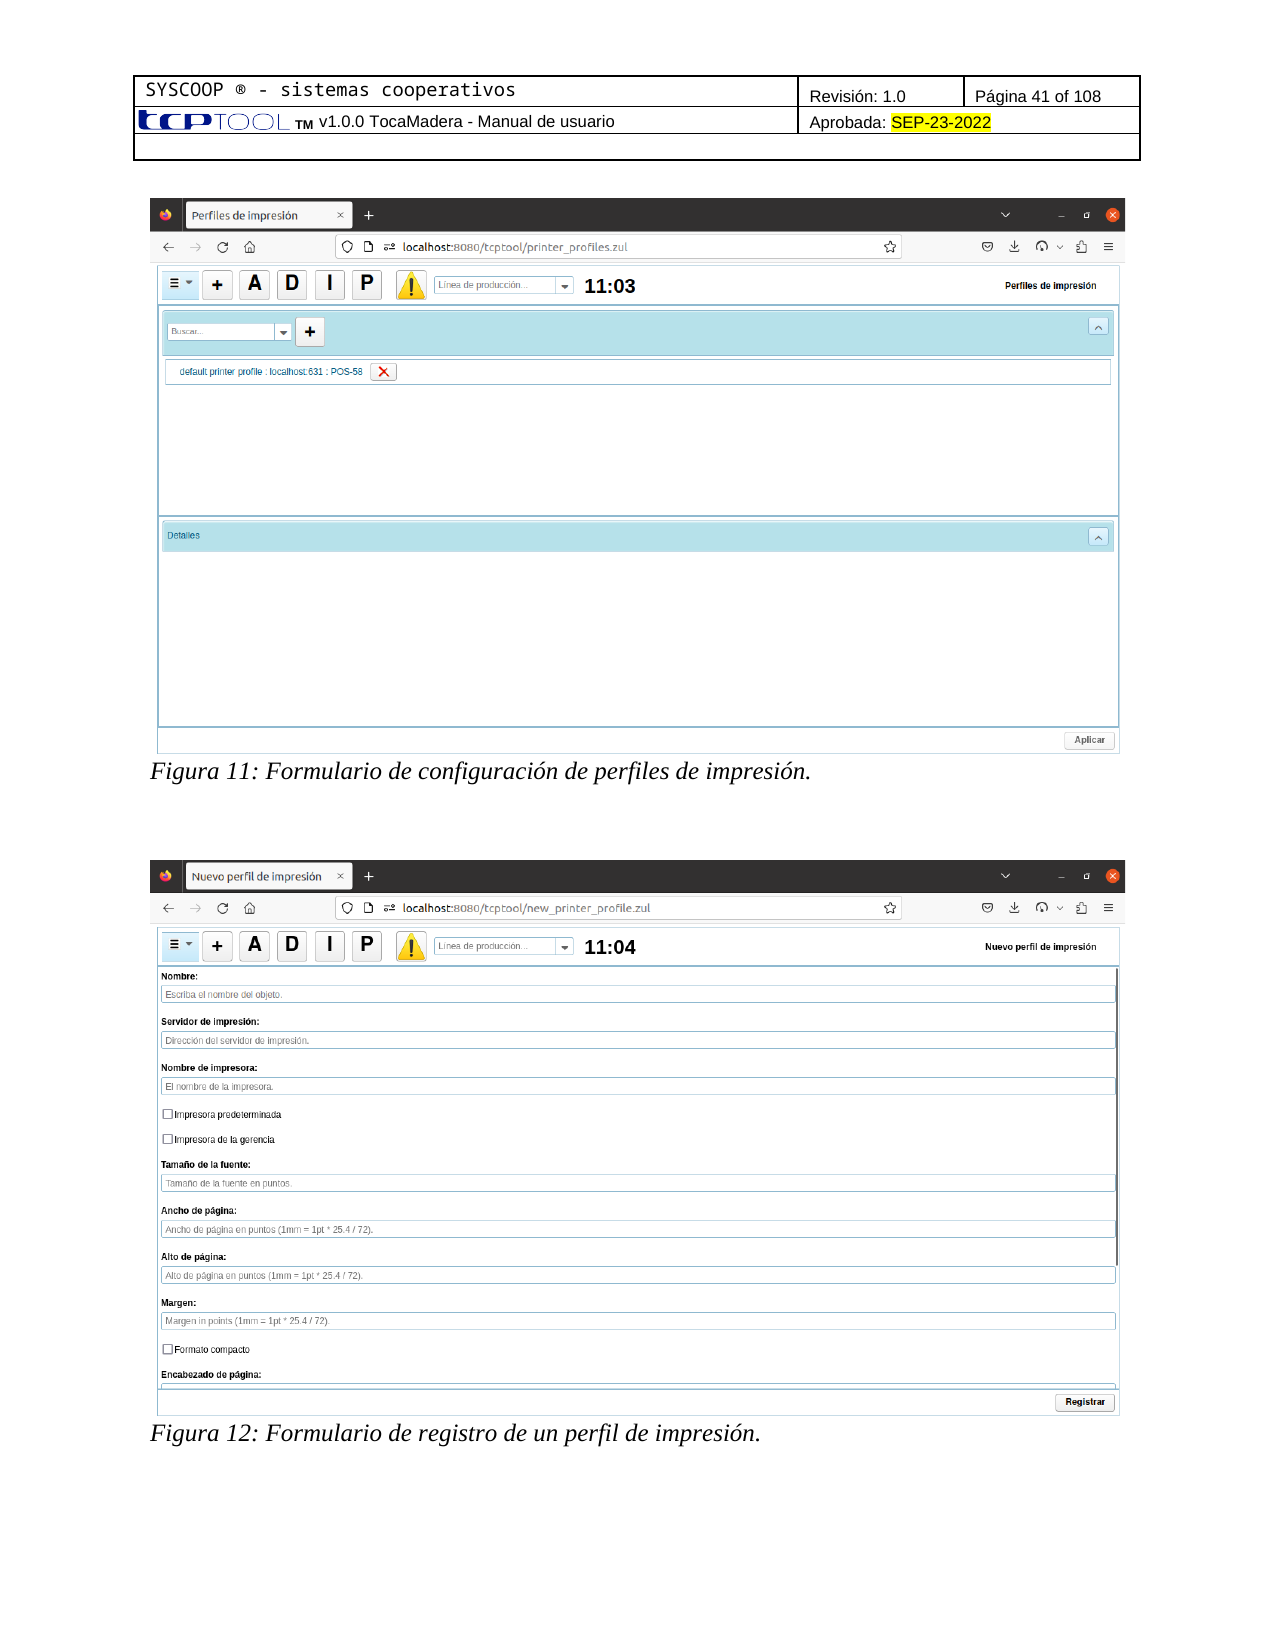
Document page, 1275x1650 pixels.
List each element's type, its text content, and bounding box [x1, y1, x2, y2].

text Figura 11: Formulario de configuración de perfiles de impresión. [150, 757, 1125, 785]
picture [150, 860, 1125, 1419]
picture [150, 198, 1125, 757]
picture [138, 110, 290, 130]
text Figura 12: Formulario de registro de un perfil de impresión. [150, 1419, 1125, 1447]
